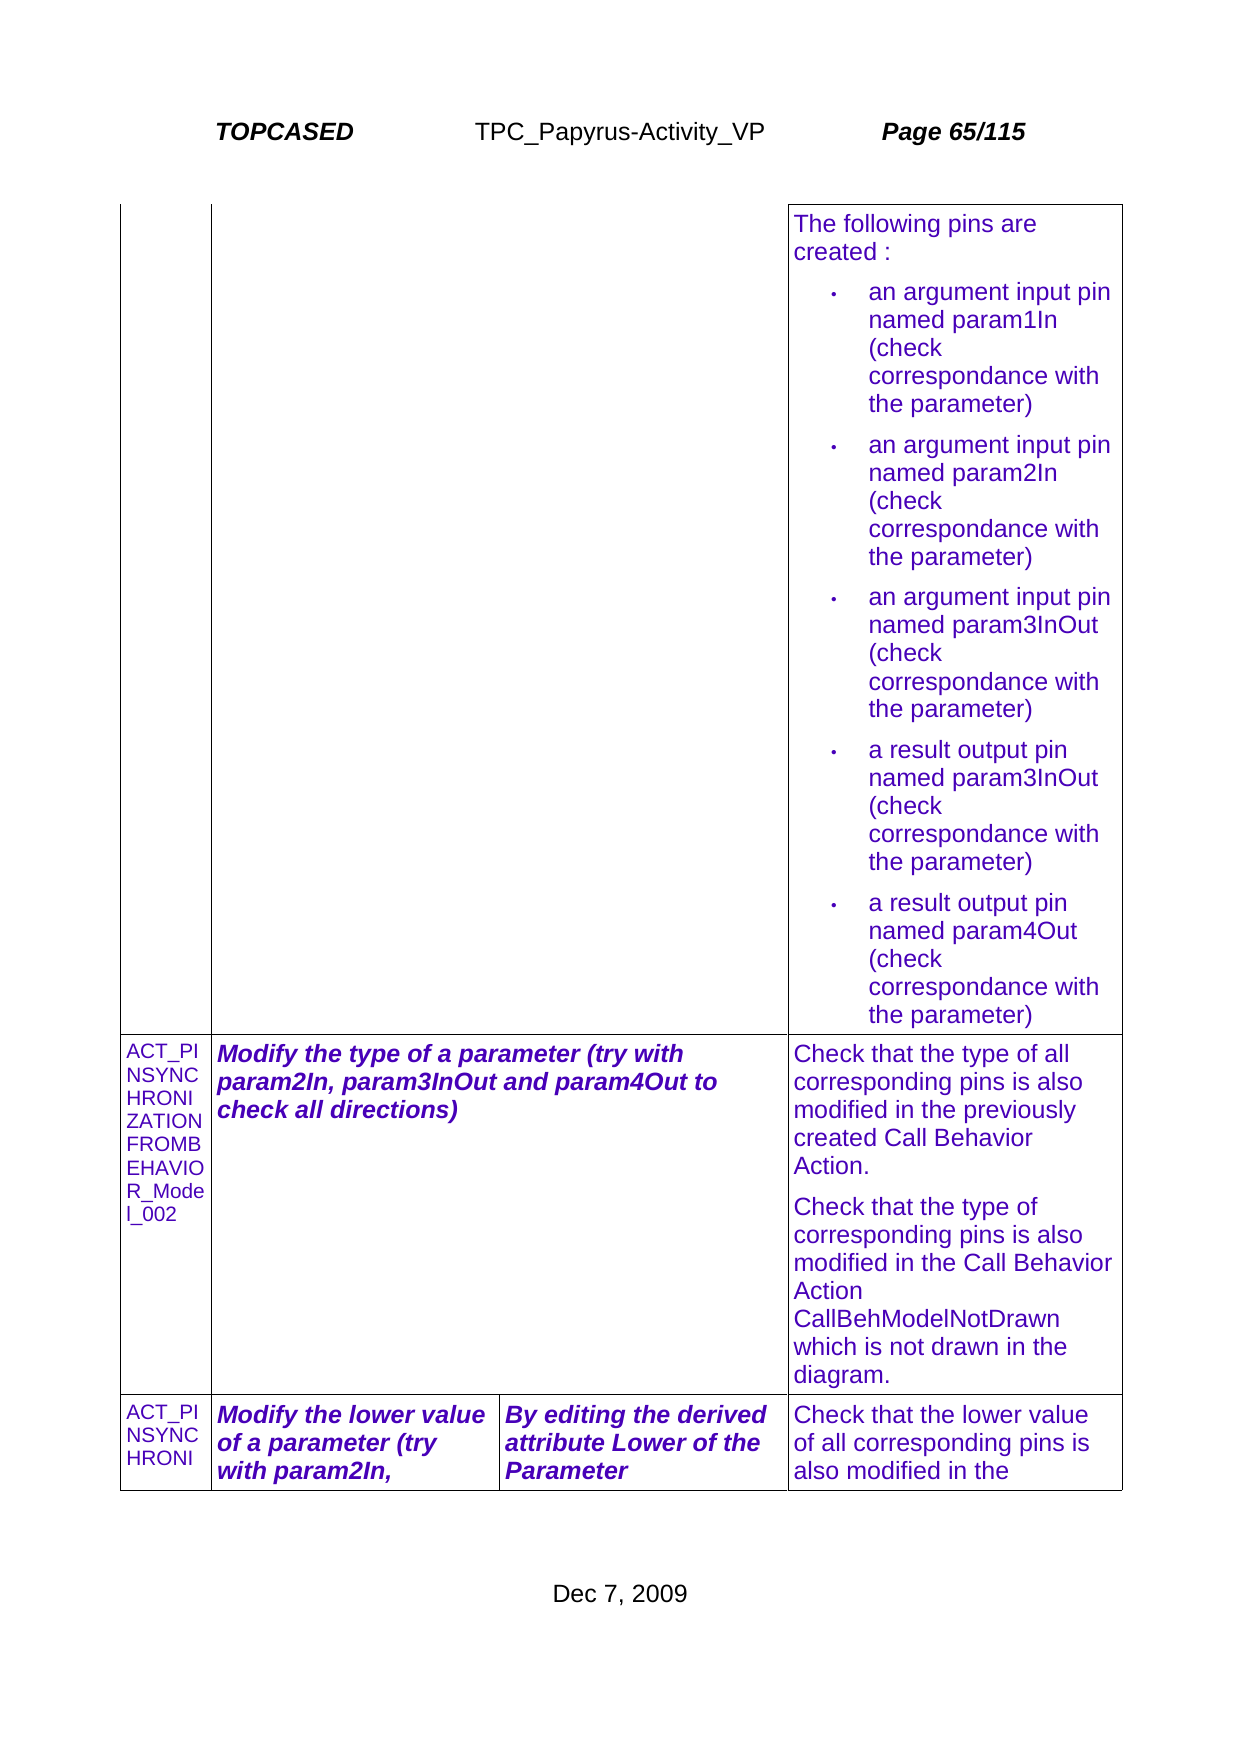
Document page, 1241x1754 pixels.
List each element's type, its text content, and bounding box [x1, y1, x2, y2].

table_cell Check that the lower value of all corresponding pins is also modified in the [789, 1395, 1122, 1490]
table_cell Modify the lower value of a parameter (try with param2In, [212, 1395, 499, 1490]
table_cell The following pins are created : an argument input pin named param1In (check correspondance with the parameter) an argument input pin named param2In (check correspondance with the parameter) an argument input pin named param3InOut (check correspondance with the parameter) a result output pin named param3InOut (check correspondance with the parameter) a result output pin named param4Out (check correspondance with the parameter) [789, 205, 1122, 1034]
table_cell ACT_PINSYNCHRONI [121, 1395, 211, 1490]
table_cell [212, 204, 787, 1034]
table_cell Modify the type of a parameter (try with param2In, param3InOut and param4Out to check all directions) [212, 1035, 787, 1394]
table_cell By editing the derived attribute Lower of the Parameter [500, 1395, 787, 1490]
table_cell Check that the type of all corresponding pins is also modified in the previously created Call Behavior Action. Check that the type of corresponding pins is also modified in the Call Behavior Action CallBehModelNotDrawn which is not drawn in the diagram. [789, 1035, 1122, 1394]
table_cell ACT_PINSYNCHRONIZATIONFROMBEHAVIOR_Model_002 [121, 1035, 211, 1394]
table_cell [121, 204, 211, 1034]
